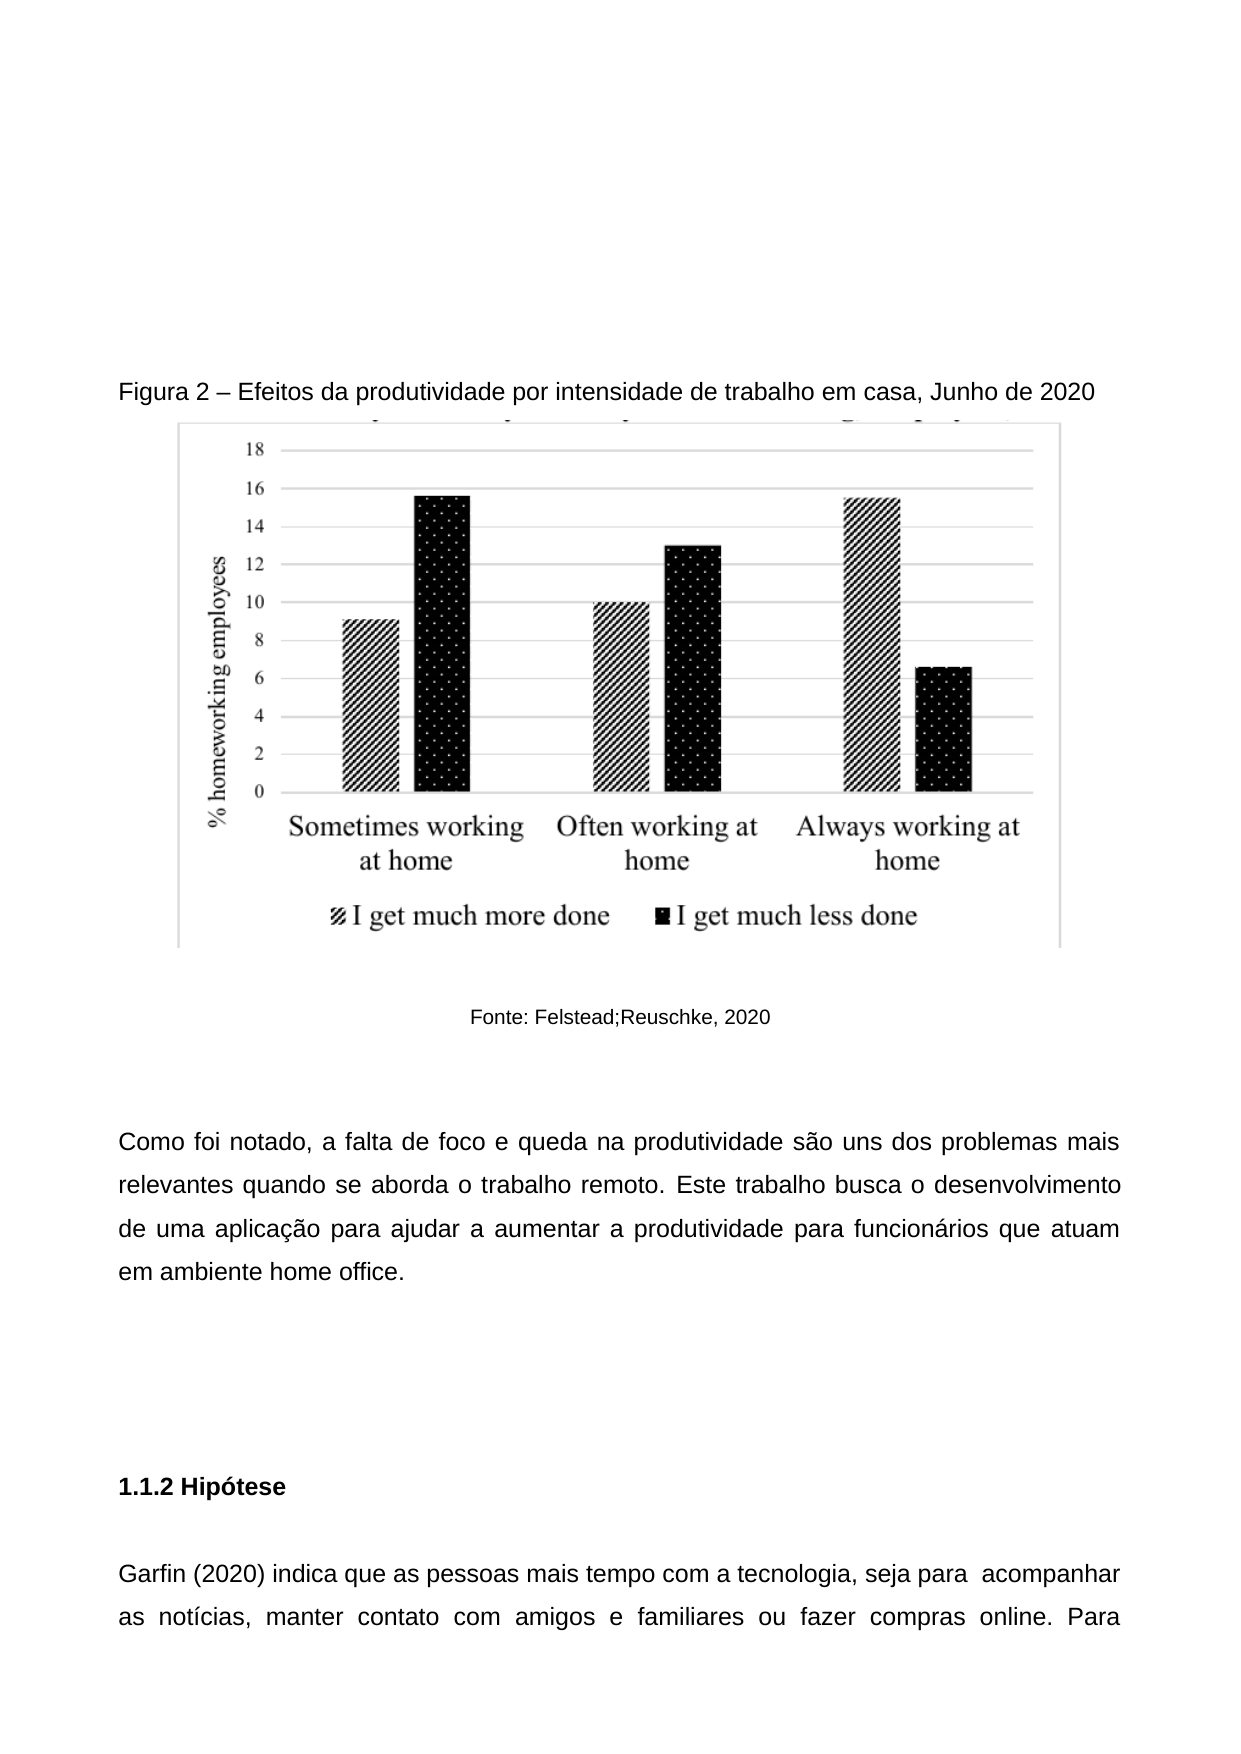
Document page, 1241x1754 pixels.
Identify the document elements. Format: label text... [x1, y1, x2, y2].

text Como foi notado, a falta de foco e queda na produtividade são uns dos problemas mais relevantes quando se aborda o trabalho remoto. Este trabalho busca o desenvolvimento de uma aplicação para ajudar a aumentar a produtividade para funcionários que atuam em ambiente home office. [118, 1127, 1122, 1285]
text Garfin (2020) indica que as pessoas mais tempo com a tecnologia, seja para acompanhar as notícias, manter contato com amigos e familiares ou fazer compras online. Para [118, 1558, 1122, 1630]
text 1.1.2 Hipótese [118, 1472, 1122, 1501]
picture [175, 420, 1065, 948]
text Fonte: Felstead;Reuschke, 2020 [118, 1005, 1122, 1029]
text Figura 2 – Efeitos da produtividade por intensidade de trabalho em casa, Junho de 2020 [118, 377, 1122, 406]
